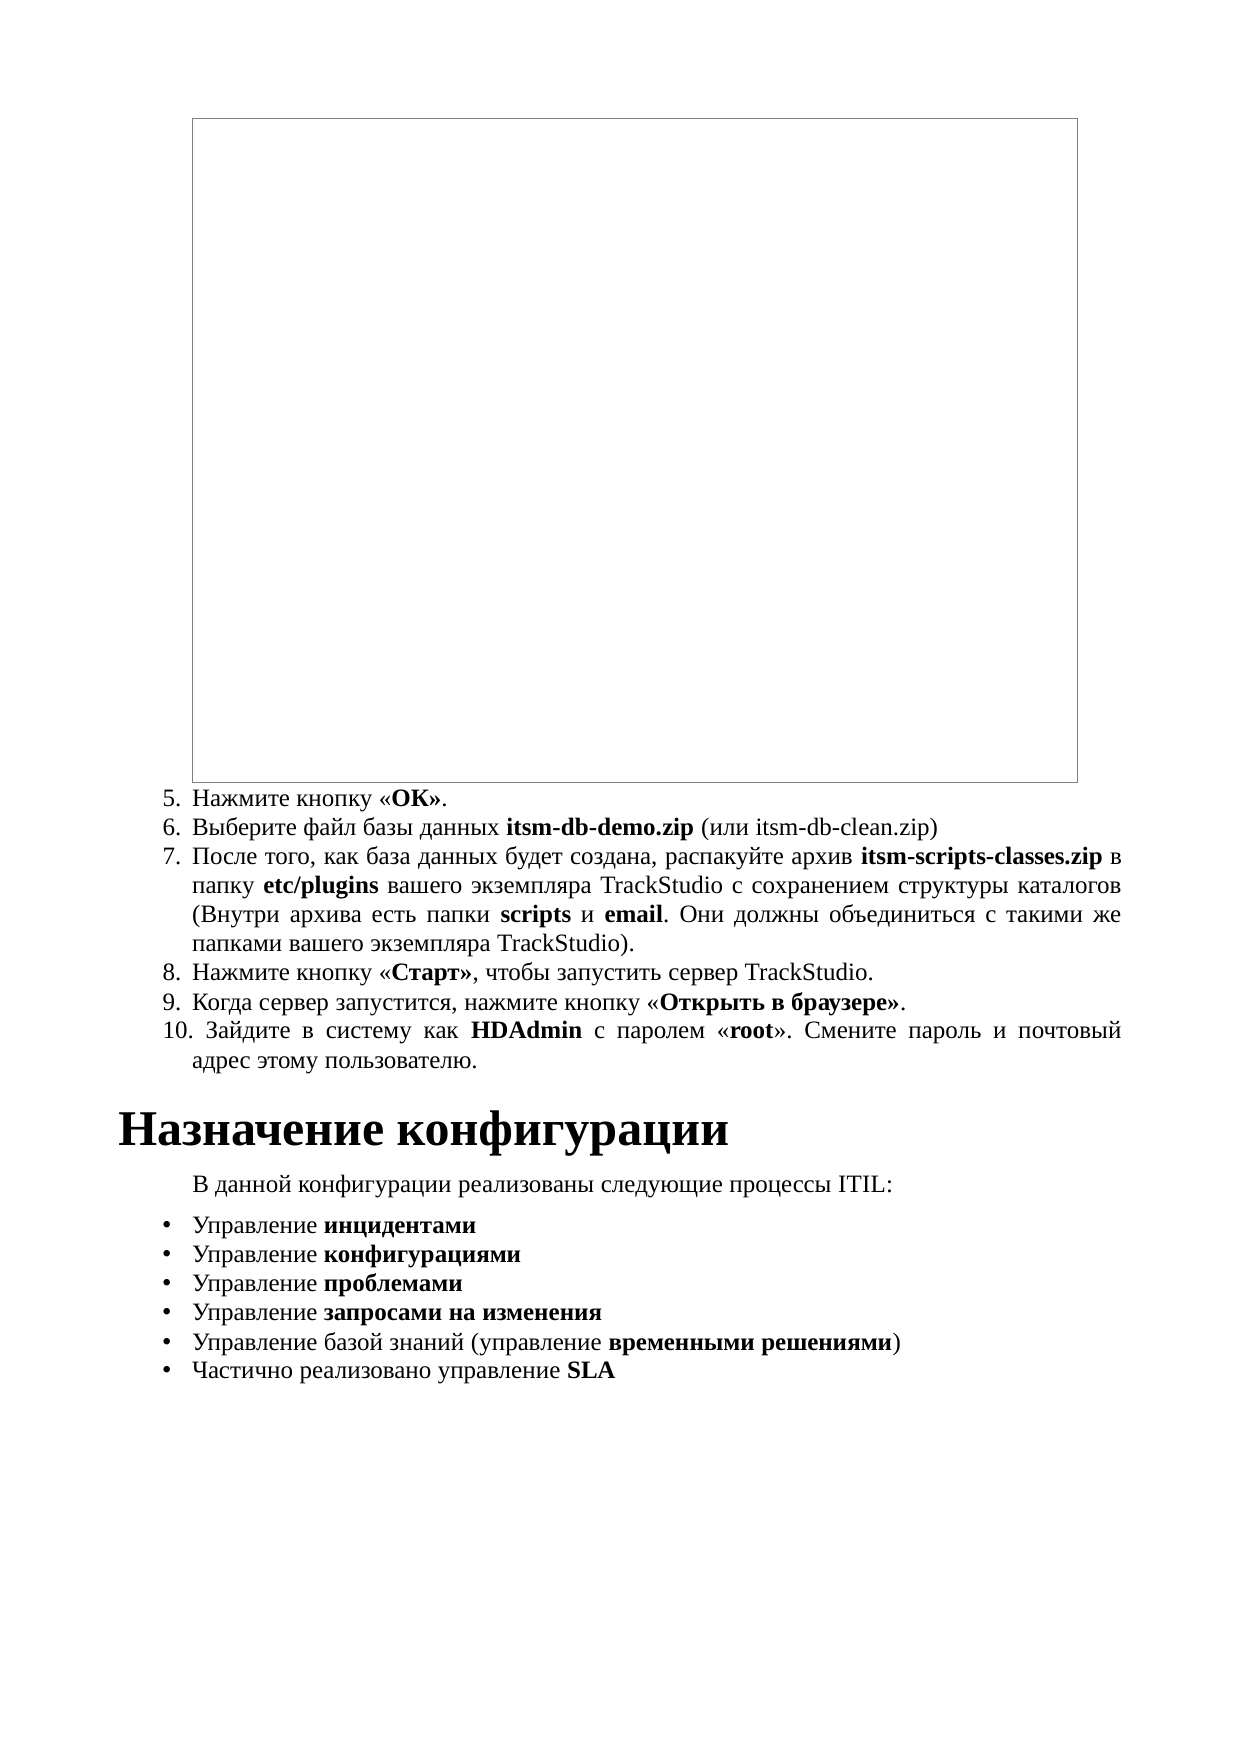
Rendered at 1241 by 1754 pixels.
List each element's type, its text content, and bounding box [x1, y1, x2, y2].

list Зайдите в систему как HDAdmin с паролем «root». Смените пароль и почтовый адрес этому пользователю. [162, 1015, 1122, 1073]
subtitle Назначение конфигурации [118, 1098, 1122, 1156]
list Управление конфигурациями [162, 1239, 1122, 1268]
list Управление запросами на изменения [162, 1297, 1122, 1326]
list Управление базой знаний (управление временными решениями) [162, 1326, 1122, 1355]
text В данной конфигурации реализованы следующие процессы ITIL: [118, 1168, 1122, 1198]
list Управление проблемами [162, 1268, 1122, 1297]
list Частично реализовано управление SLA [162, 1355, 1122, 1384]
list После того, как база данных будет создана, распакуйте архив itsm-scripts-classes.zip в папку etc/plugins вашего экземпляра TrackStudio с сохранением структуры каталогов (Внутри архива есть папки scripts и email. Они должны объединиться с такими же папками вашего экземпляра TrackStudio). [162, 841, 1122, 957]
list Нажмите кнопку «ОК». [162, 783, 1122, 812]
list Нажмите кнопку «Старт», чтобы запустить сервер TrackStudio. [162, 957, 1122, 986]
list Выберите файл базы данных itsm-db-demo.zip (или itsm-db-clean.zip) [162, 812, 1122, 841]
list Когда сервер запустится, нажмите кнопку «Открыть в браузере». [162, 986, 1122, 1015]
list Управление инцидентами [162, 1210, 1122, 1239]
